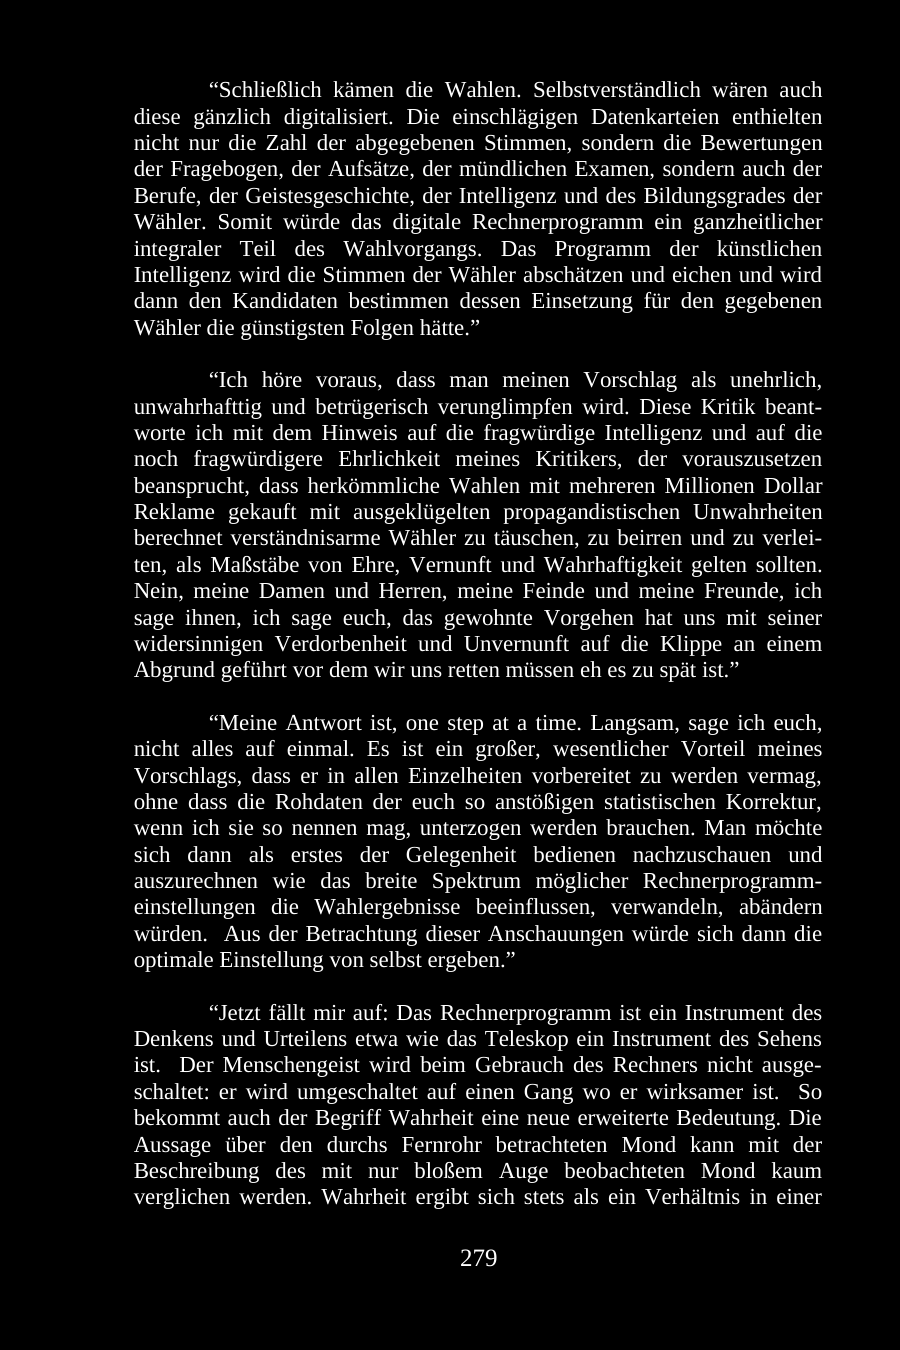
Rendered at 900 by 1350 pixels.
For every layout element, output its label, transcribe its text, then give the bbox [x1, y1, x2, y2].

text “Ich höre voraus, dass man meinen Vorschlag als unehrlich, unwahrhafttig und betrügerisch verunglimpfen wird. Diese Kritik beant-worte ich mit dem Hinweis auf die fragwürdige Intelligenz und auf die noch fragwürdigere Ehrlichkeit meines Kritikers, der vorauszusetzen beansprucht, dass herkömmliche Wahlen mit mehreren Millionen Dollar Reklame gekauft mit ausgeklügelten propagandistischen Unwahrheiten berechnet verständnisarme Wähler zu täuschen, zu beirren und zu verlei-ten, als Maßstäbe von Ehre, Vernunft und Wahrhaftigkeit gelten sollten. Nein, meine Damen und Herren, meine Feinde und meine Freunde, ich sage ihnen, ich sage euch, das gewohnte Vorgehen hat uns mit seiner widersinnigen Verdorbenheit und Unvernunft auf die Klippe an einem Abgrund geführt vor dem wir uns retten müssen eh es zu spät ist.” [133, 366, 823, 683]
text “Jetzt fällt mir auf: Das Rechnerprogramm ist ein Instrument des Denkens und Urteilens etwa wie das Teleskop ein Instrument des Sehens ist. Der Menschengeist wird beim Gebrauch des Rechners nicht ausge-schaltet: er wird umgeschaltet auf einen Gang wo er wirksamer ist. So bekommt auch der Begriff Wahrheit eine neue erweiterte Bedeutung. Die Aussage über den durchs Fernrohr betrachteten Mond kann mit der Beschreibung des mit nur bloßem Auge beobachteten Mond kaum verglichen werden. Wahrheit ergibt sich stets als ein Verhältnis in einer [133, 999, 823, 1210]
text “Schließlich kämen die Wahlen. Selbstverständlich wären auch diese gänzlich digitalisiert. Die einschlägigen Datenkarteien enthielten nicht nur die Zahl der abgegebenen Stimmen, sondern die Bewertungen der Fragebogen, der Aufsätze, der mündlichen Examen, sondern auch der Berufe, der Geistesgeschichte, der Intelligenz und des Bildungsgrades der Wähler. Somit würde das digitale Rechnerprogramm ein ganzheitlicher integraler Teil des Wahlvorgangs. Das Programm der künstlichen Intelligenz wird die Stimmen der Wähler abschätzen und eichen und wird dann den Kandidaten bestimmen dessen Einsetzung für den gegebenen Wähler die günstigsten Folgen hätte.” [133, 76, 823, 340]
text “Meine Antwort ist, one step at a time. Langsam, sage ich euch, nicht alles auf einmal. Es ist ein großer, wesentlicher Vorteil meines Vorschlags, dass er in allen Einzelheiten vorbereitet zu werden vermag, ohne dass die Rohdaten der euch so anstößigen statistischen Korrektur, wenn ich sie so nennen mag, unterzogen werden brauchen. Man möchte sich dann als erstes der Gelegenheit bedienen nachzuschauen und auszurechnen wie das breite Spektrum möglicher Rechnerprogramm-einstellungen die Wahlergebnisse beeinflussen, verwandeln, abändern würden. Aus der Betrachtung dieser Anschauungen würde sich dann die optimale Einstellung von selbst ergeben.” [133, 709, 823, 972]
